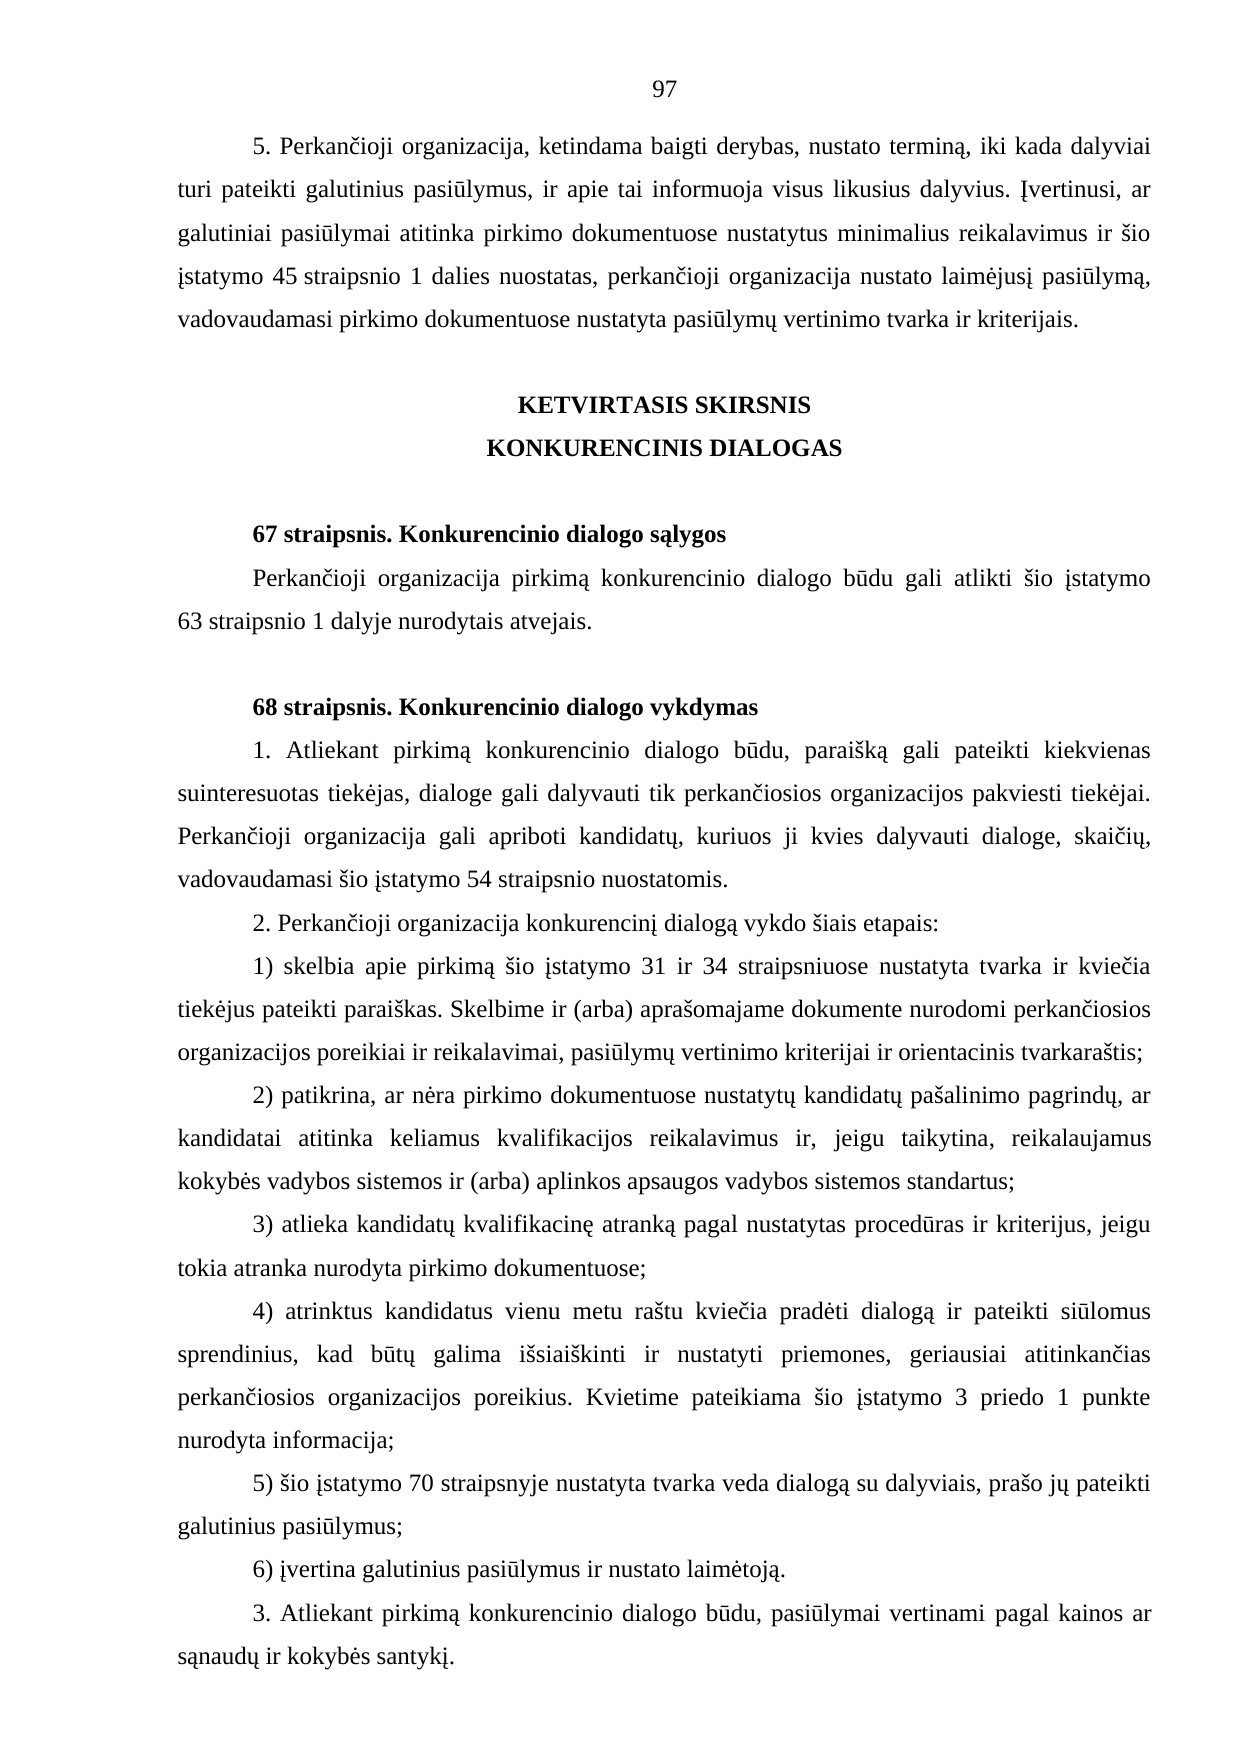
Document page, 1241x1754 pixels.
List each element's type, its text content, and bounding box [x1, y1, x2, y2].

text Perkančioji organizacija pirkimą konkurencinio dialogo būdu gali atlikti šio įstatymo 63 straipsnio 1 dalyje nurodytais atvejais. [177, 563, 1152, 634]
text 3) atlieka kandidatų kvalifikacinę atranką pagal nustatytas procedūras ir kriterijus, jeigu tokia atranka nurodyta pirkimo dokumentuose; [177, 1209, 1152, 1281]
text 3. Atliekant pirkimą konkurencinio dialogo būdu, pasiūlymai vertinami pagal kainos ar sąnaudų ir kokybės santykį. [177, 1598, 1152, 1669]
text KONKURENCINIS DIALOGAS [177, 433, 1152, 462]
text 2. Perkančioji organizacija konkurencinį dialogą vykdo šiais etapais: [177, 908, 1152, 936]
text 4) atrinktus kandidatus vienu metu raštu kviečia pradėti dialogą ir pateikti siūlomus sprendinius, kad būtų galima išsiaiškinti ir nustatyti priemones, geriausiai atitinkančias perkančiosios organizacijos poreikius. Kvietime pateikiama šio įstatymo 3 priedo 1 punkte nurodyta informacija; [177, 1296, 1152, 1454]
text 6) įvertina galutinius pasiūlymus ir nustato laimėtoją. [177, 1554, 1152, 1583]
text 67 straipsnis. Konkurencinio dialogo sąlygos [177, 519, 1152, 548]
text 68 straipsnis. Konkurencinio dialogo vykdymas [177, 692, 1152, 721]
text 1) skelbia apie pirkimą šio įstatymo 31 ir 34 straipsniuose nustatyta tvarka ir kviečia tiekėjus pateikti paraiškas. Skelbime ir (arba) aprašomajame dokumente nurodomi perkančiosios organizacijos poreikiai ir reikalavimai, pasiūlymų vertinimo kriterijai ir orientacinis tvarkaraštis; [177, 951, 1152, 1066]
text 1. Atliekant pirkimą konkurencinio dialogo būdu, paraišką gali pateikti kiekvienas suinteresuotas tiekėjas, dialoge gali dalyvauti tik perkančiosios organizacijos pakviesti tiekėjai. Perkančioji organizacija gali apriboti kandidatų, kuriuos ji kvies dalyvauti dialoge, skaičių, vadovaudamasi šio įstatymo 54 straipsnio nuostatomis. [177, 735, 1152, 893]
text 5. Perkančioji organizacija, ketindama baigti derybas, nustato terminą, iki kada dalyviai turi pateikti galutinius pasiūlymus, ir apie tai informuoja visus likusius dalyvius. Įvertinusi, ar galutiniai pasiūlymai atitinka pirkimo dokumentuose nustatytus minimalius reikalavimus ir šio įstatymo 45 straipsnio 1 dalies nuostatas, perkančioji organizacija nustato laimėjusį pasiūlymą, vadovaudamasi pirkimo dokumentuose nustatyta pasiūlymų vertinimo tvarka ir kriterijais. [177, 131, 1152, 333]
text 5) šio įstatymo 70 straipsnyje nustatyta tvarka veda dialogą su dalyviais, prašo jų pateikti galutinius pasiūlymus; [177, 1468, 1152, 1540]
text KETVIRTASIS SKIRSNIS [177, 390, 1152, 419]
text 2) patikrina, ar nėra pirkimo dokumentuose nustatytų kandidatų pašalinimo pagrindų, ar kandidatai atitinka keliamus kvalifikacijos reikalavimus ir, jeigu taikytina, reikalaujamus kokybės vadybos sistemos ir (arba) aplinkos apsaugos vadybos sistemos standartus; [177, 1080, 1152, 1195]
